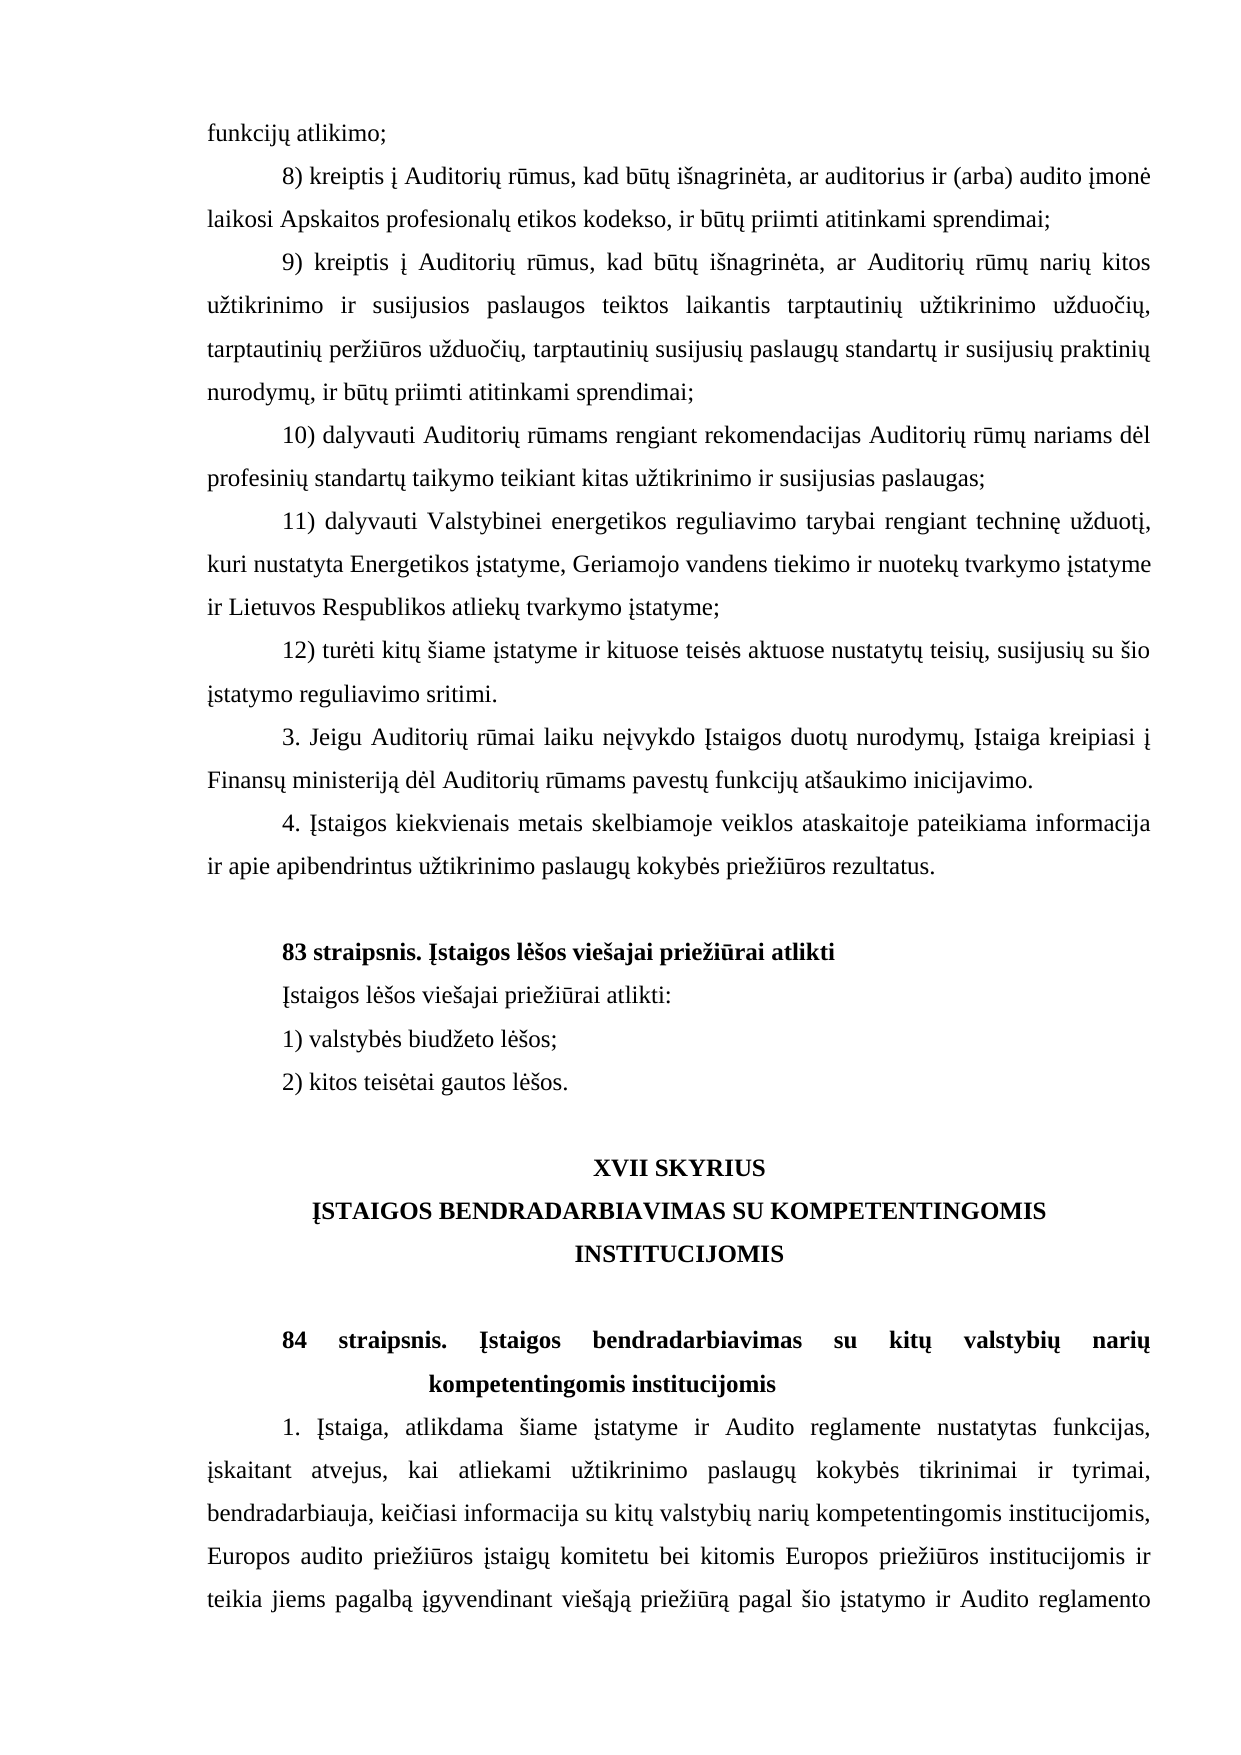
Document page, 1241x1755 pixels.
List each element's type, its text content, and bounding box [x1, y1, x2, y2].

text XVII SKYRIUS [207, 1153, 1152, 1182]
text 1) valstybės biudžeto lėšos; [207, 1024, 1152, 1052]
text 1. Įstaiga, atlikdama šiame įstatyme ir Audito reglamente nustatytas funkcijas, įskaitant atvejus, kai atliekami užtikrinimo paslaugų kokybės tikrinimai ir tyrimai, bendradarbiauja, keičiasi informacija su kitų valstybių narių kompetentingomis institucijomis, Europos audito priežiūros įstaigų komitetu bei kitomis Europos priežiūros institucijomis ir teikia jiems pagalbą įgyvendinant viešąją priežiūrą pagal šio įstatymo ir Audito reglamento [207, 1412, 1152, 1613]
text 83 straipsnis. Įstaigos lėšos viešajai priežiūrai atlikti [207, 937, 1152, 966]
text 11) dalyvauti Valstybinei energetikos reguliavimo tarybai rengiant techninę užduotį, kuri nustatyta Energetikos įstatyme, Geriamojo vandens tiekimo ir nuotekų tvarkymo įstatyme ir Lietuvos Respublikos atliekų tvarkymo įstatyme; [207, 506, 1152, 621]
text 3. Jeigu Auditorių rūmai laiku neįvykdo Įstaigos duotų nurodymų, Įstaiga kreipiasi į Finansų ministeriją dėl Auditorių rūmams pavestų funkcijų atšaukimo inicijavimo. [207, 722, 1152, 794]
text 12) turėti kitų šiame įstatyme ir kituose teisės aktuose nustatytų teisių, susijusių su šio įstatymo reguliavimo sritimi. [207, 636, 1152, 707]
text funkcijų atlikimo; [207, 118, 1152, 147]
text 2) kitos teisėtai gautos lėšos. [207, 1067, 1152, 1096]
text 9) kreiptis į Auditorių rūmus, kad būtų išnagrinėta, ar Auditorių rūmų narių kitos užtikrinimo ir susijusios paslaugos teiktos laikantis tarptautinių užtikrinimo užduočių, tarptautinių peržiūros užduočių, tarptautinių susijusių paslaugų standartų ir susijusių praktinių nurodymų, ir būtų priimti atitinkami sprendimai; [207, 247, 1152, 406]
text ĮSTAIGOS BENDRADARBIAVIMAS SU KOMPETENTINGOMIS INSTITUCIJOMIS [207, 1196, 1152, 1268]
text Įstaigos lėšos viešajai priežiūrai atlikti: [207, 981, 1152, 1009]
text 84 straipsnis. Įstaigos bendradarbiavimas su kitų valstybių narių kompetentingomis institucijomis [282, 1326, 1152, 1397]
text 8) kreiptis į Auditorių rūmus, kad būtų išnagrinėta, ar auditorius ir (arba) audito įmonė laikosi Apskaitos profesionalų etikos kodekso, ir būtų priimti atitinkami sprendimai; [207, 161, 1152, 233]
text 4. Įstaigos kiekvienais metais skelbiamoje veiklos ataskaitoje pateikiama informacija ir apie apibendrintus užtikrinimo paslaugų kokybės priežiūros rezultatus. [207, 808, 1152, 880]
text 10) dalyvauti Auditorių rūmams rengiant rekomendacijas Auditorių rūmų nariams dėl profesinių standartų taikymo teikiant kitas užtikrinimo ir susijusias paslaugas; [207, 420, 1152, 492]
